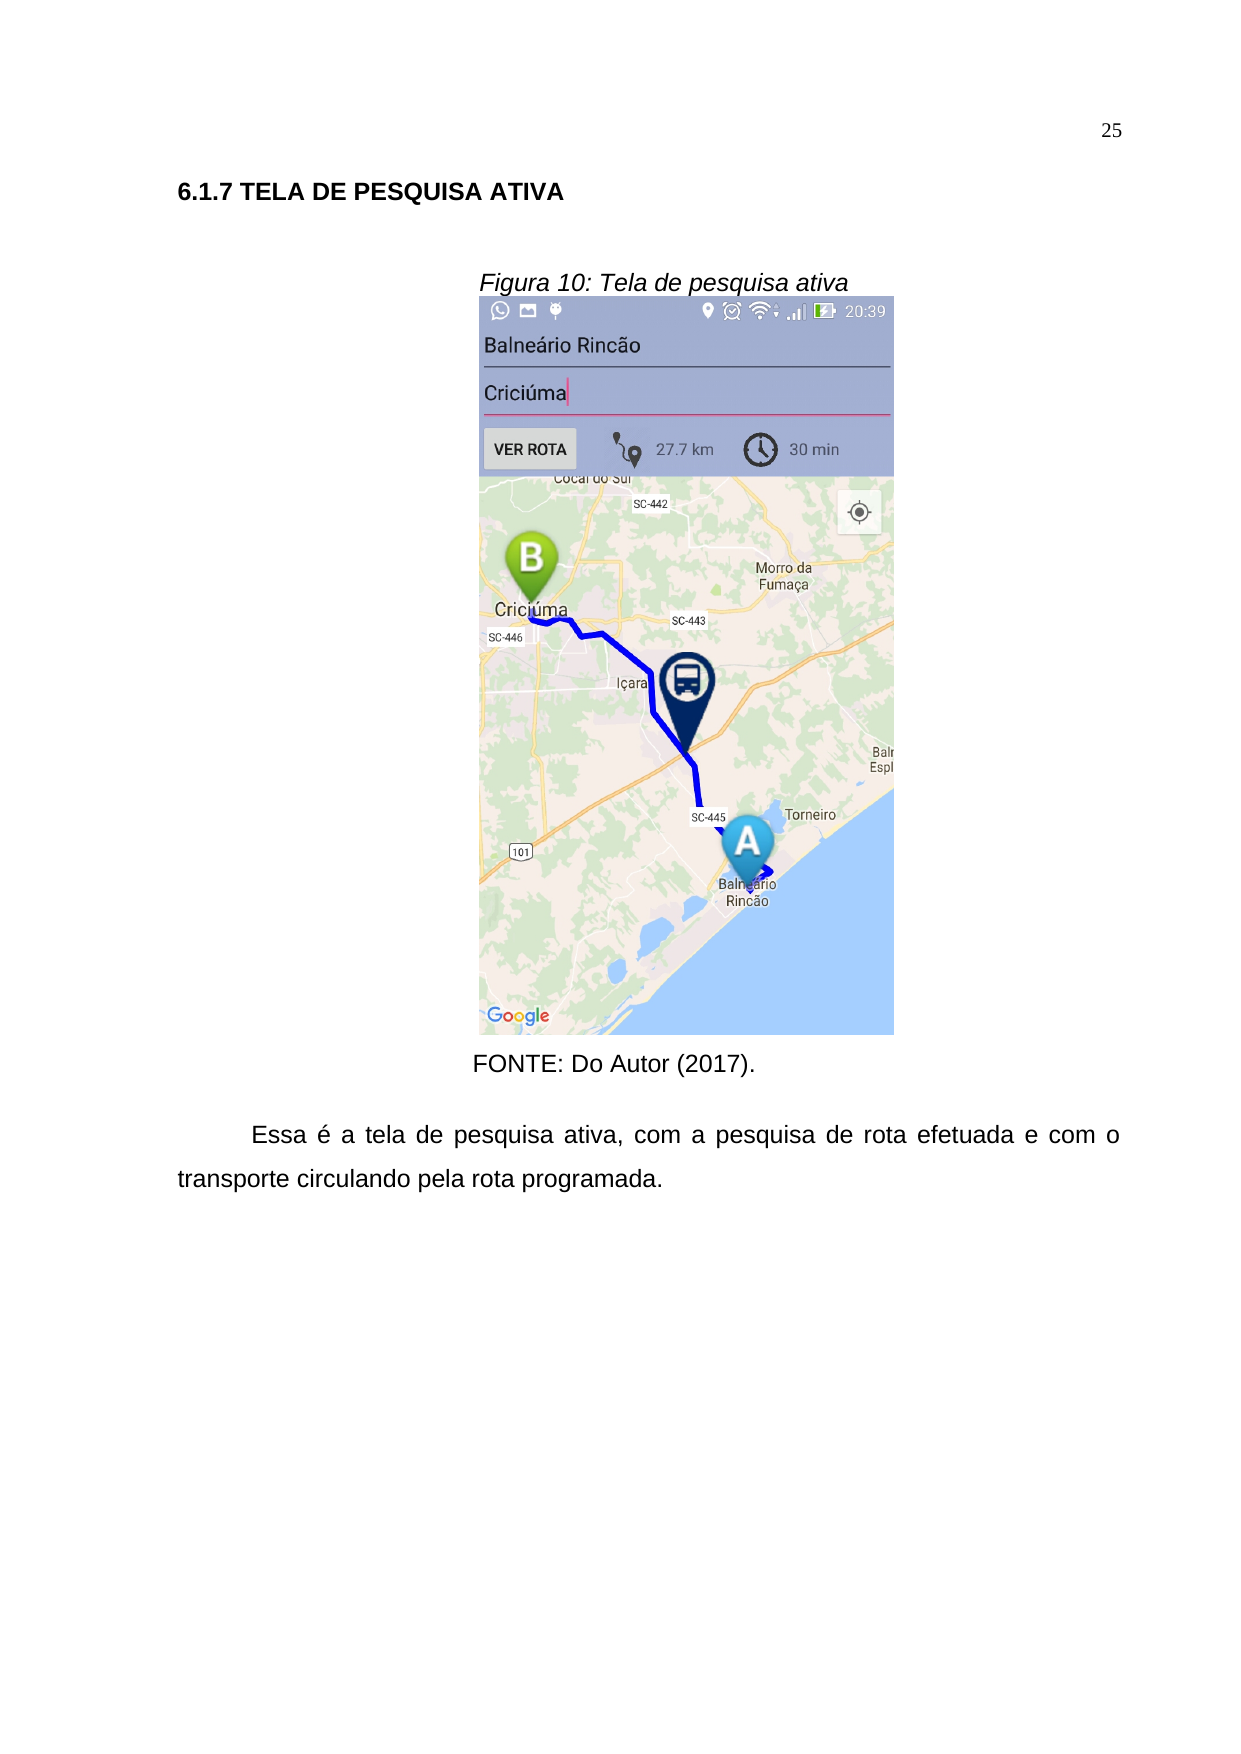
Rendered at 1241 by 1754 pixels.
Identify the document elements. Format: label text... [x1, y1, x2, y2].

subtitle 6.1.7 TELA DE PESQUISA ATIVA [177, 177, 1122, 206]
text Essa é a tela de pesquisa ativa, com a pesquisa de rota efetuada e com o transporte circulando pela rota programada. [177, 1121, 1122, 1192]
picture [479, 296, 894, 1035]
text Figura 10: Tela de pesquisa ativa [479, 268, 894, 296]
text FONTE: Do Autor (2017). [472, 1049, 1122, 1077]
